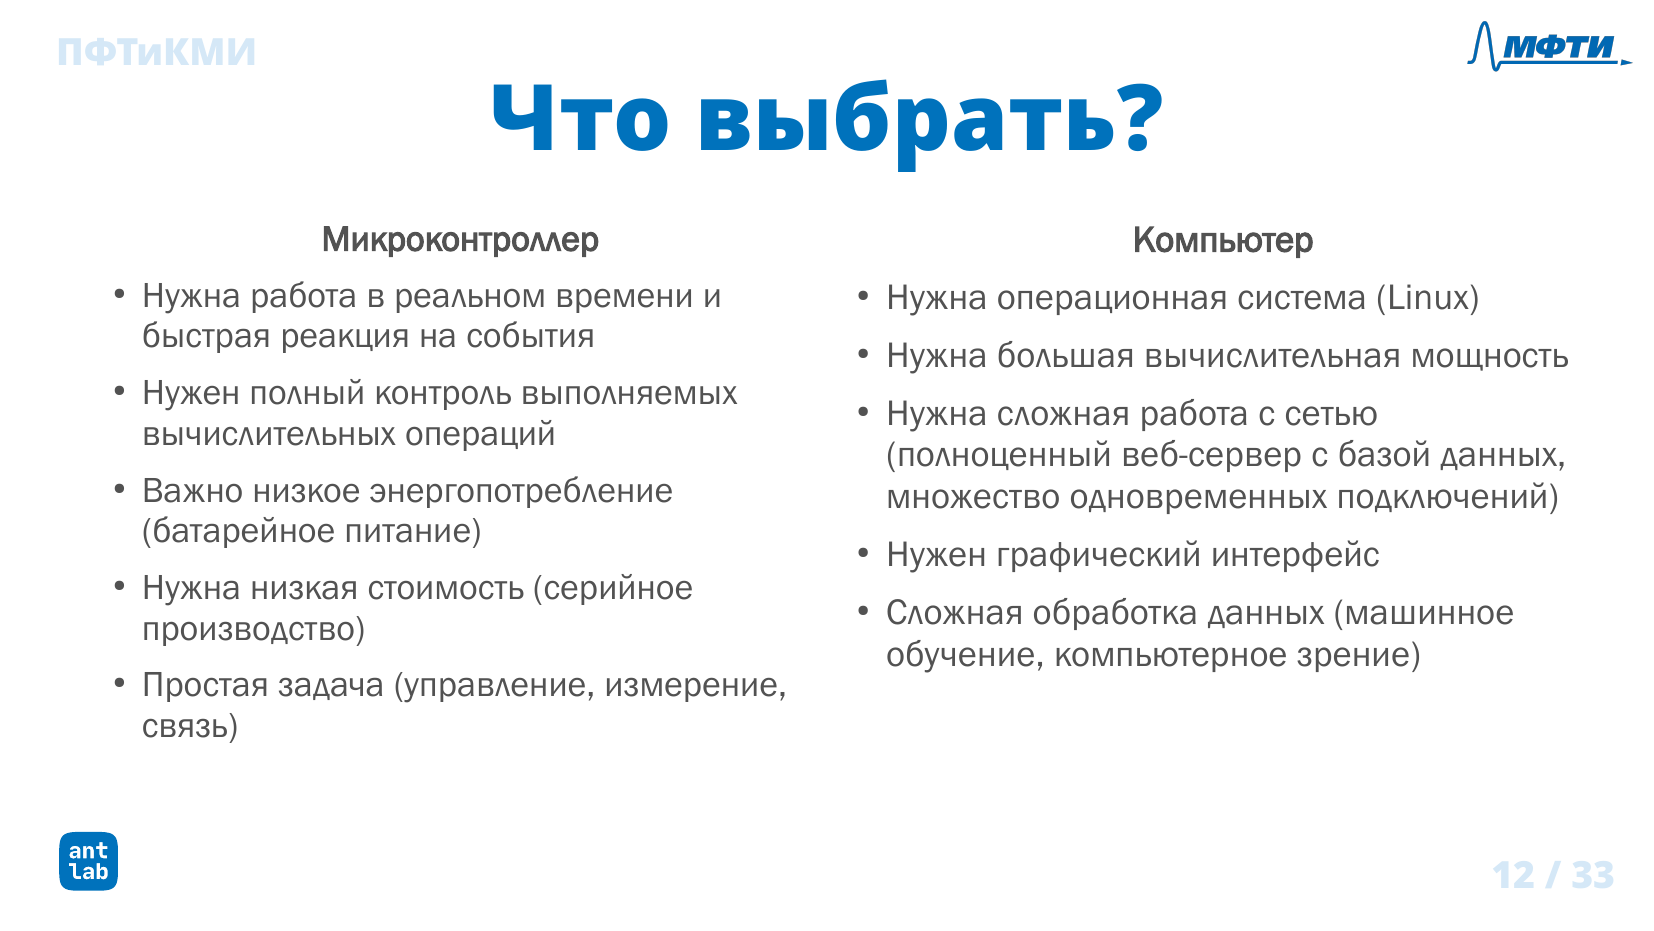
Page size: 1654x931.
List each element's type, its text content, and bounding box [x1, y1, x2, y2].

list Компьютер Нужна операционная система (Linux) Нужна большая вычислительная мощность Нужна сложная работа с сетью (полноценный веб-сервер с базой данных, множество одновременных подключений) Нужен графический интерфейс Сложная обработка данных (машинное обучение, компьютерное зрение) [845, 217, 1572, 758]
list Микроконтроллер Нужна работа в реальном времени и быстрая реакция на события Нужен полный контроль выполняемых вычислительных операций Важно низкое энергопотребление (батарейное питание) Нужна низкая стоимость (серийное производство) Простая задача (управление, измерение, связь) [82, 217, 809, 758]
picture [1446, 0, 1654, 93]
title Что выбрать? [82, 37, 1571, 193]
